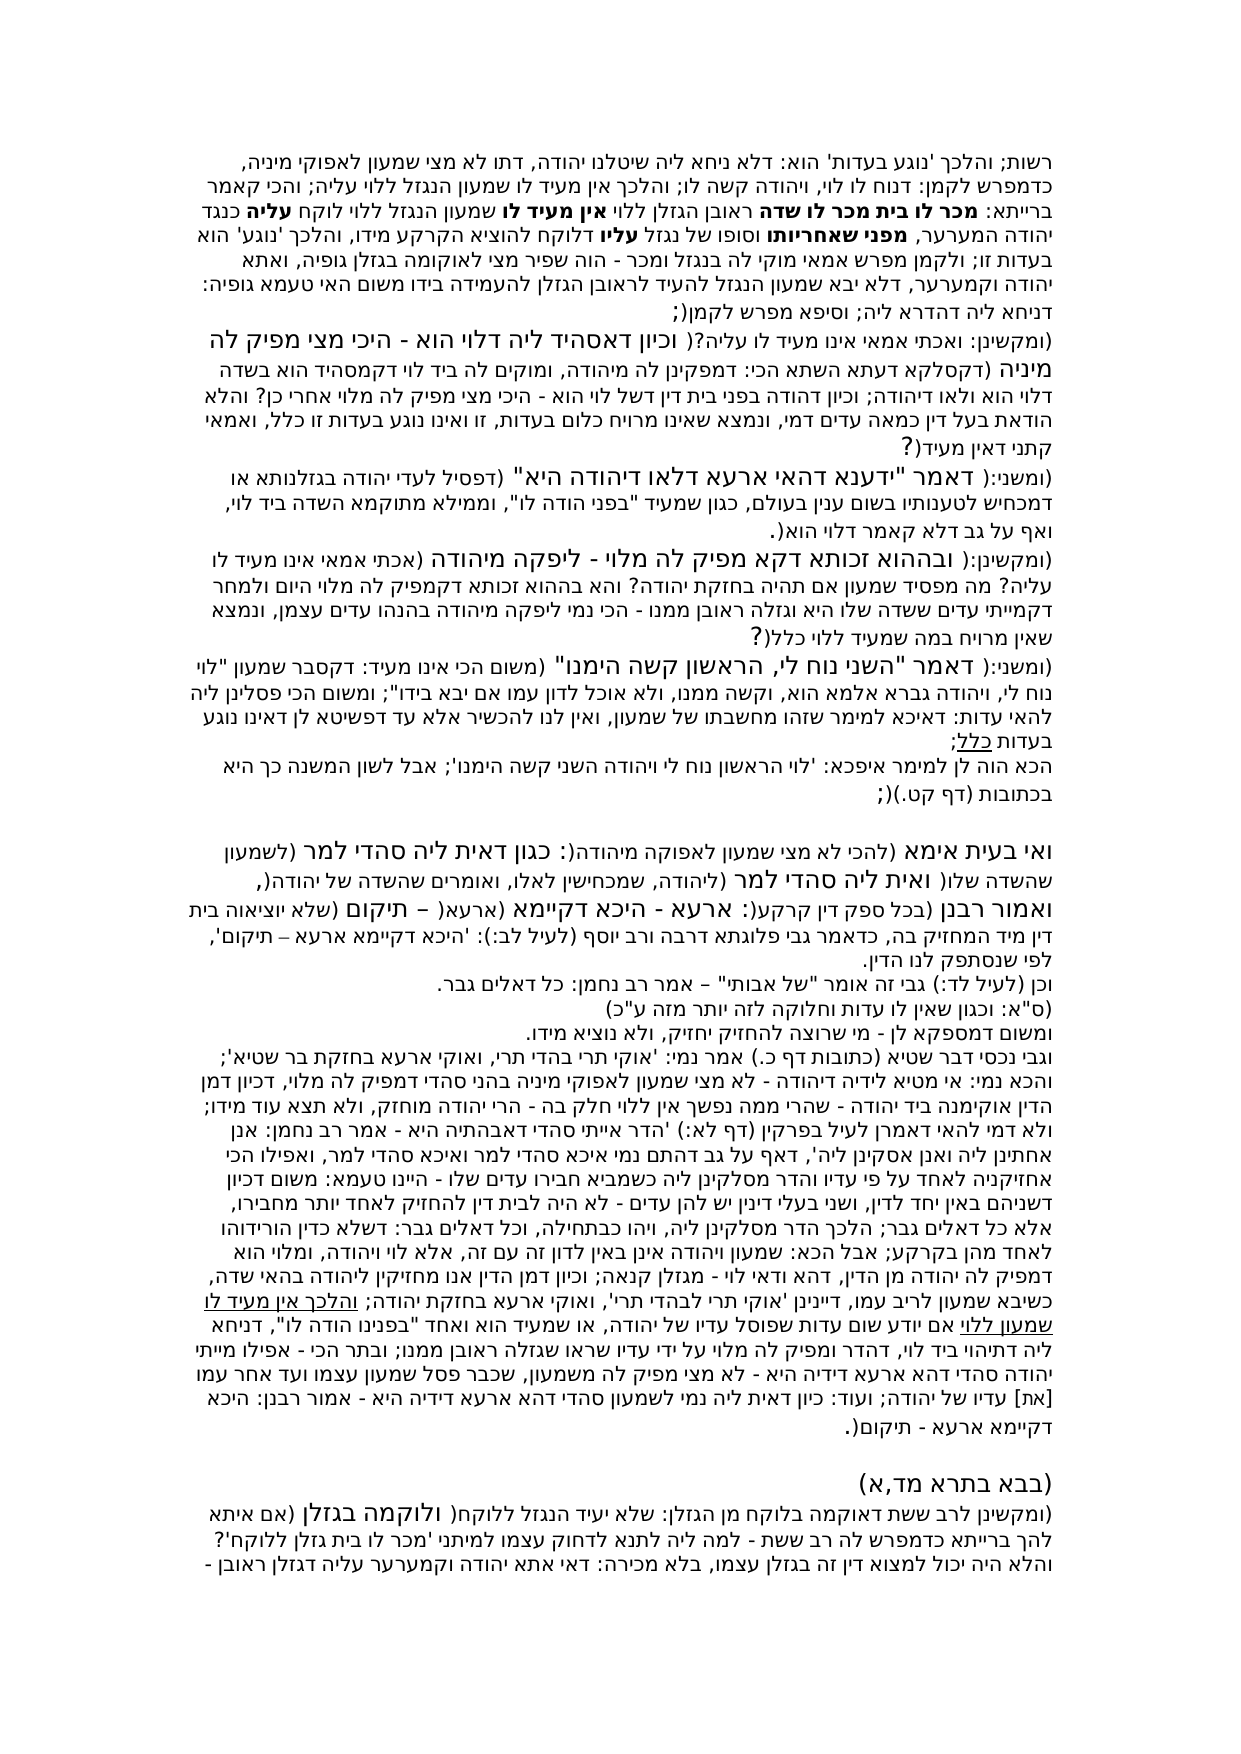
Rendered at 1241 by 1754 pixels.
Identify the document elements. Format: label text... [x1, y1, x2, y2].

text ומשום דמספקא לן - מי שרוצה להחזיק יחזיק, ולא נוציא מידו. [187, 1021, 1053, 1045]
text (ומשני:( דאמר "ידענא דהאי ארעא דלאו דיהודה היא" (דפסיל לעדי יהודה בגזלנותא או דמכחיש לטענותיו בשום ענין בעולם, כגון שמעיד "בפני הודה לו", וממילא מתוקמא השדה ביד לוי, ואף על גב דלא קאמר דלוי הוא(. [187, 462, 1053, 544]
text (ומקשינן:( ובההוא זכותא דקא מפיק לה מלוי - ליפקה מיהודה (אכתי אמאי אינו מעיד לו עליה? מה מפסיד שמעון אם תהיה בחזקת יהודה? והא בההוא זכותא דקמפיק לה מלוי היום ולמחר דקמייתי עדים ששדה שלו היא וגזלה ראובן ממנו - הכי נמי ליפקה מיהודה בהנהו עדים עצמן, ונמצא שאין מרויח במה שמעיד ללוי כלל(? [187, 544, 1053, 652]
text וכן (לעיל לד:) גבי זה אומר "של אבותי" – אמר רב נחמן: כל דאלים גבר. [187, 972, 1053, 997]
text (ומשני:( דאמר "השני נוח לי, הראשון קשה הימנו" (משום הכי אינו מעיד: דקסבר שמעון "לוי נוח לי, ויהודה גברא אלמא הוא, וקשה ממנו, ולא אוכל לדון עמו אם יבא בידו"; ומשום הכי פסלינן ליה להאי עדות: דאיכא למימר שזהו מחשבתו של שמעון, ואין לנו להכשיר אלא עד דפשיטא לן דאינו נוגע בעדות כלל; [187, 652, 1053, 754]
text וגבי נכסי דבר שטיא (כתובות דף כ.) אמר נמי: 'אוקי תרי בהדי תרי, ואוקי ארעא בחזקת בר שטיא'; [187, 1045, 1053, 1069]
text (ומקשינן לרב ששת דאוקמה בלוקח מן הגזלן: שלא יעיד הנגזל ללוקח( ולוקמה בגזלן (אם איתא להך ברייתא כדמפרש לה רב ששת - למה ליה לתנא לדחוק עצמו למיתני 'מכר לו בית גזלן ללוקח'? והלא היה יכול למצוא דין זה בגזלן עצמו, בלא מכירה: דאי אתא יהודה וקמערער עליה דגזלן ראובן [187, 1498, 1053, 1576]
text הכא הוה לן למימר איפכא: 'לוי הראשון נוח לי ויהודה השני קשה הימנו'; אבל לשון המשנה כך היא בכתובות (דף קט.)(; [187, 754, 1053, 807]
text (ומקשינן: ואכתי אמאי אינו מעיד לו עליה?( וכיון דאסהיד ליה דלוי הוא - היכי מצי מפיק לה מיניה (דקסלקא דעתא השתא הכי: דמפקינן לה מיהודה, ומוקים לה ביד לוי דקמסהיד הוא בשדה דלוי הוא ולאו דיהודה; וכיון דהודה בפני בית דין דשל לוי הוא - היכי מצי מפיק לה מלוי אחרי כן? והלא הודאת בעל דין כמאה עדים דמי, ונמצא שאינו מרויח כלום בעדות, זו ואינו נוגע בעדות זו כלל, ואמאי קתני דאין מעיד(? [187, 325, 1053, 462]
text ולא דמי להאי דאמרן לעיל בפרקין (דף לא:) 'הדר אייתי סהדי דאבהתיה היא - אמר רב נחמן: אנן אחתינן ליה ואנן אסקינן ליה', דאף על גב דהתם נמי איכא סהדי למר ואיכא סהדי למר, ואפילו הכי אחזיקניה לאחד על פי עדיו והדר מסלקינן ליה כשמביא חבירו עדים שלו - היינו טעמא: משום דכיון דשניהם באין יחד לדין, ושני בעלי דינין יש להן עדים - לא היה לבית דין להחזיק לאחד יותר מחבירו, אלא כל דאלים גבר; הלכך הדר מסלקינן ליה, ויהו כבתחילה, וכל דאלים גבר: דשלא כדין הורידוהו לאחד מהן בקרקע; אבל הכא: שמעון ויהודה אינן באין לדון זה עם זה, אלא לוי ויהודה, ומלוי הוא דמפיק לה יהודה מן הדין, דהא ודאי לוי - מגזלן קנאה; וכיון דמן הדין אנו מחזיקין ליהודה בהאי שדה, כשיבא שמעון לריב עמו, דיינינן 'אוקי תרי לבהדי תרי', ואוקי ארעא בחזקת יהודה; והלכך אין מעיד לו שמעון ללוי אם יודע שום עדות שפוסל עדיו של יהודה, או שמעיד הוא ואחד "בפנינו הודה לו", דניחא ליה דתיהוי ביד לוי, דהדר ומפיק לה מלוי על ידי עדיו שראו שגזלה ראובן ממנו; ובתר הכי - אפילו מייתי יהודה סהדי דהא ארעא דידיה היא - לא מצי מפיק לה משמעון, שכבר פסל שמעון עצמו ועד אחר עמו [את] עדיו של יהודה; ועוד: כיון דאית ליה נמי לשמעון סהדי דהא ארעא דידיה היא - אמור רבנן: היכא דקיימא ארעא - תיקום(. [187, 1118, 1053, 1441]
text רשות; והלכך 'נוגע בעדות' הוא: דלא ניחא ליה שיטלנו יהודה, דתו לא מצי שמעון לאפוקי מיניה, כדמפרש לקמן: דנוח לו לוי, ויהודה קשה לו; והלכך אין מעיד לו שמעון הנגזל ללוי עליה; והכי קאמר ברייתא: מכר לו בית מכר לו שדה ראובן הגזלן ללוי אין מעיד לו שמעון הנגזל ללוי לוקח עליה כנגד יהודה המערער, מפני שאחריותו וסופו של נגזל עליו דלוקח להוציא הקרקע מידו, והלכך 'נוגע' הוא בעדות זו; ולקמן מפרש אמאי מוקי לה בנגזל ומכר - הוה שפיר מצי לאוקומה בגזלן גופיה, ואתא יהודה וקמערער, דלא יבא שמעון הנגזל להעיד לראובן הגזלן להעמידה בידו משום האי טעמא גופיה: דניחא ליה דהדרא ליה; וסיפא מפרש לקמן(; [187, 150, 1053, 325]
text והכא נמי: אי מטיא לידיה דיהודה - לא מצי שמעון לאפוקי מיניה בהני סהדי דמפיק לה מלוי, דכיון דמן הדין אוקימנה ביד יהודה - שהרי ממה נפשך אין ללוי חלק בה - הרי יהודה מוחזק, ולא תצא עוד מידו; [187, 1069, 1053, 1118]
text (ס"א: וכגון שאין לו עדות וחלוקה לזה יותר מזה ע"כ) [187, 997, 1053, 1021]
text (בבא בתרא מד,א) [187, 1469, 1053, 1498]
text ואי בעית אימא (להכי לא מצי שמעון לאפוקה מיהודה(: כגון דאית ליה סהדי למר (לשמעון שהשדה שלו( ואית ליה סהדי למר (ליהודה, שמכחישין לאלו, ואומרים שהשדה של יהודה(, ואמור רבנן (בכל ספק דין קרקע(: ארעא - היכא דקיימא (ארעא( – תיקום (שלא יוציאוה בית דין מיד המחזיק בה, כדאמר גבי פלוגתא דרבה ורב יוסף (לעיל לב:): 'היכא דקיימא ארעא – תיקום', לפי שנסתפק לנו הדין. [187, 836, 1053, 972]
